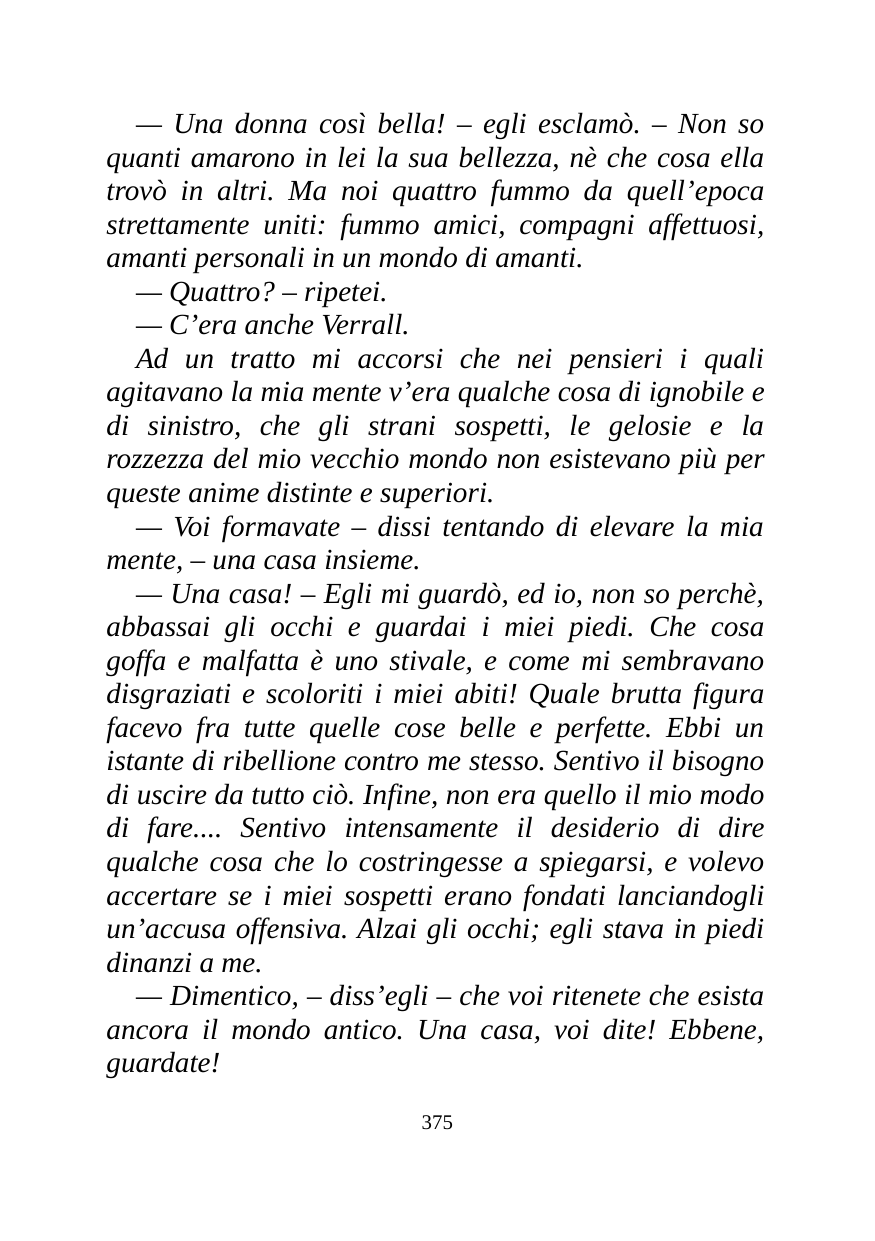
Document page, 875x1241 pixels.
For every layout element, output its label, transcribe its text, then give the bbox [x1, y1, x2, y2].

text — Una casa! – Egli mi guardò, ed io, non so perchè, abbassai gli occhi e guardai i miei piedi. Che cosa goffa e malfatta è uno stivale, e come mi sembravano disgraziati e scoloriti i miei abiti! Quale brutta figura facevo fra tutte quelle cose belle e perfette. Ebbi un istante di ribellione contro me stesso. Sentivo il bisogno di uscire da tutto ciò. Infine, non era quello il mio modo di fare.... Sentivo intensamente il desiderio di dire qualche cosa che lo costringesse a spiegarsi, e volevo accertare se i miei sospetti erano fondati lanciandogli un’accusa offensiva. Alzai gli occhi; egli stava in piedi dinanzi a me. [106, 576, 768, 978]
text — Voi formavate – dissi tentando di elevare la mia mente, – una casa insieme. [106, 509, 768, 576]
text — Una donna così bella! – egli esclamò. – Non so quanti amarono in lei la sua bellezza, nè che cosa ella trovò in altri. Ma noi quattro fummo da quell’epoca strettamente uniti: fummo amici, compagni affettuosi, amanti personali in un mondo di amanti. [106, 106, 768, 274]
text — C’era anche Verrall. [106, 307, 768, 341]
text — Quattro? – ripetei. [106, 274, 768, 307]
text — Dimentico, – diss’egli – che voi ritenete che esista ancora il mondo antico. Una casa, voi dite! Ebbene, guardate! [106, 978, 768, 1079]
text Ad un tratto mi accorsi che nei pensieri i quali agitavano la mia mente v’era qualche cosa di ignobile e di sinistro, che gli strani sospetti, le gelosie e la rozzezza del mio vecchio mondo non esistevano più per queste anime distinte e superiori. [106, 341, 768, 509]
